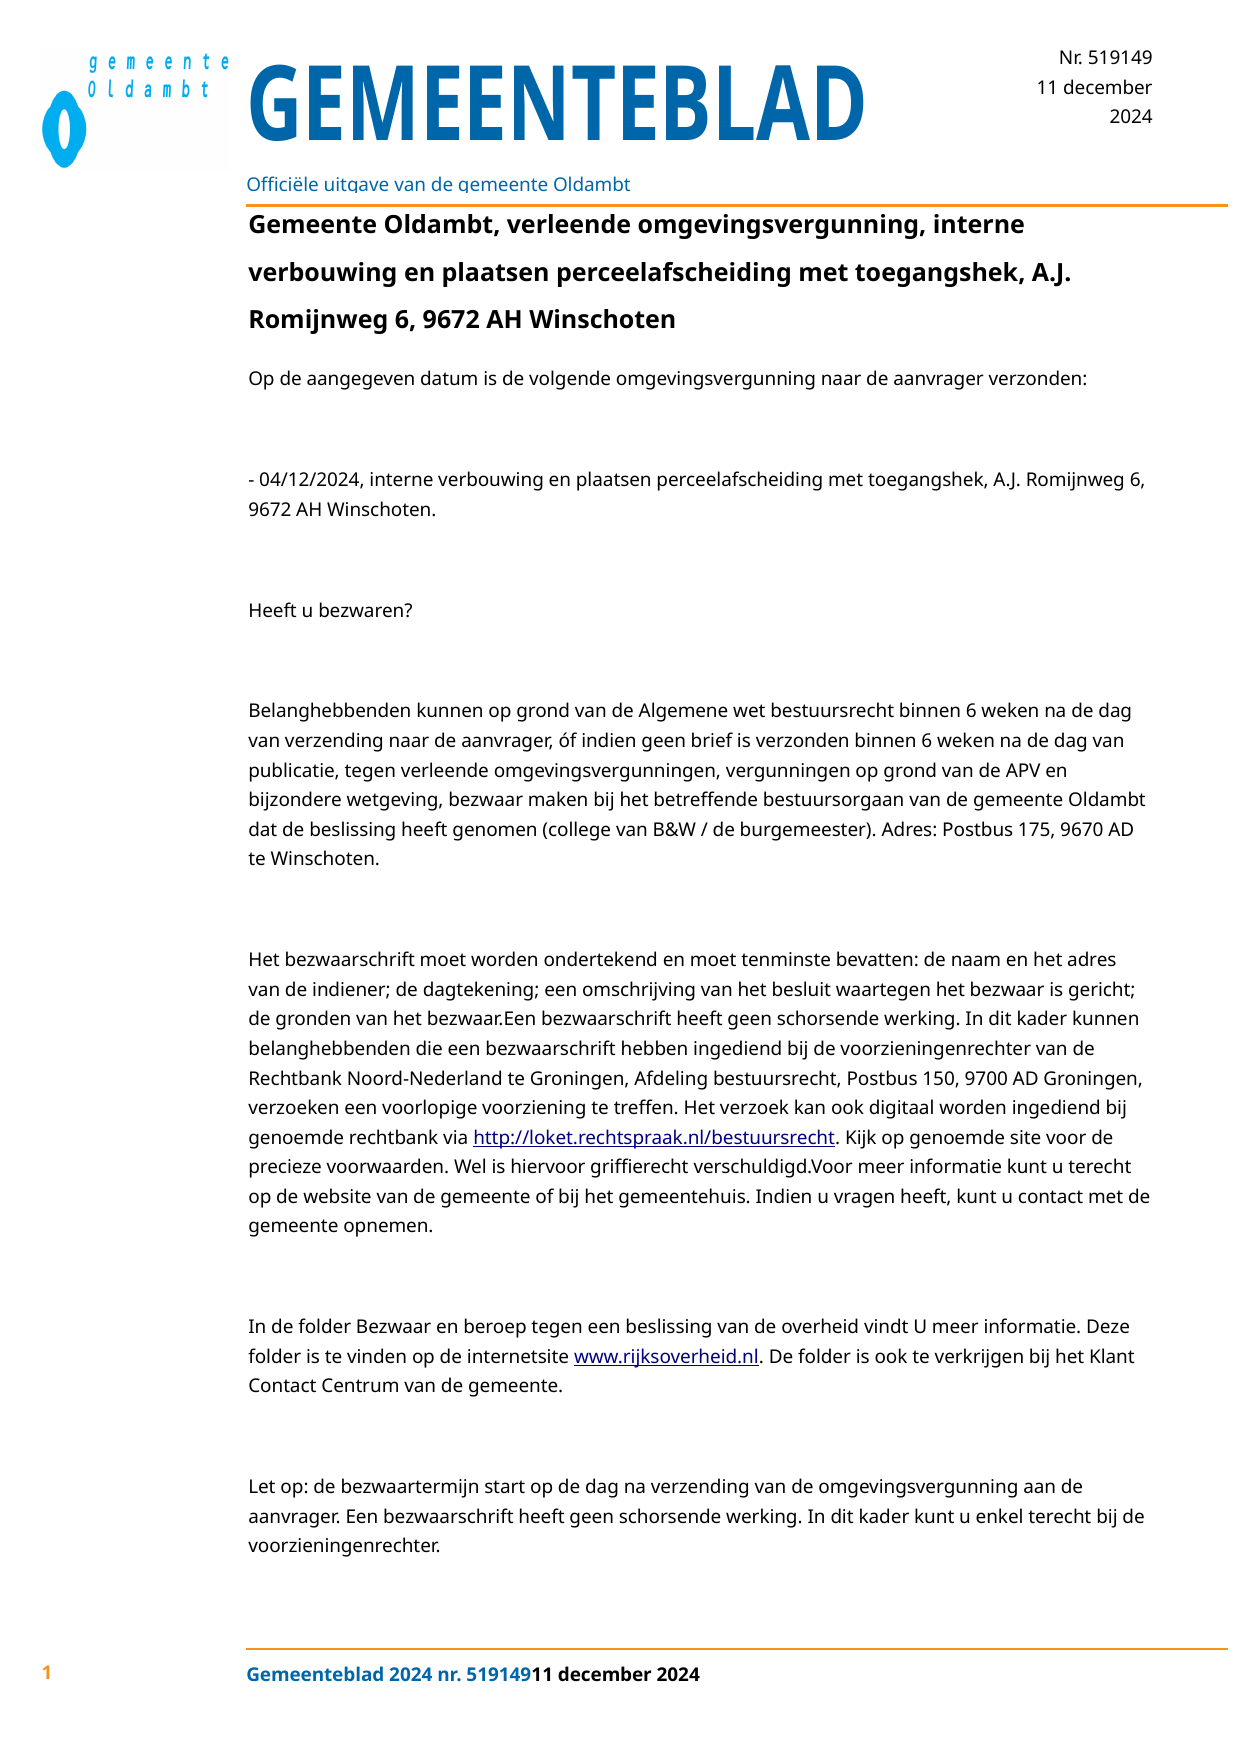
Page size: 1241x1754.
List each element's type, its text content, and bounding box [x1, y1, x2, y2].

text Gemeente Oldambt, verleende omgevingsvergunning, interne verbouwing en plaatsen perceelafscheiding met toegangshek, A.J. Romijnweg 6, 9672 AH Winschoten [248, 207, 1152, 336]
text - 04/12/2024, interne verbouwing en plaatsen perceelafscheiding met toegangshek, A.J. Romijnweg 6, 9672 AH Winschoten. [248, 466, 1152, 522]
text Op de aangegeven datum is de volgende omgevingsvergunning naar de aanvrager verzonden: [248, 366, 1152, 391]
text Heeft u bezwaren? [248, 597, 1152, 622]
picture [41, 47, 231, 172]
text Belanghebbenden kunnen op grond van de Algemene wet bestuursrecht binnen 6 weken na de dag van verzending naar de aanvrager, óf indien geen brief is verzonden binnen 6 weken na de dag van publicatie, tegen verleende omgevingsvergunningen, vergunningen op grond van de APV en bijzondere wetgeving, bezwaar maken bij het betreffende bestuursorgaan van de gemeente Oldambt dat de beslissing heeft genomen (college van B&W / de burgemeester). Adres: Postbus 175, 9670 AD te Winschoten. [248, 698, 1152, 871]
text Let op: de bezwaartermijn start op de dag na verzending van de omgevingsvergunning aan de aanvrager. Een bezwaarschrift heeft geen schorsende werking. In dit kader kunt u enkel terecht bij de voorzieningenrechter. [248, 1473, 1152, 1558]
text In de folder Bezwaar en beroep tegen een beslissing van de overheid vindt U meer informatie. Deze folder is te vinden op de internetsite www.rijksoverheid.nl. De folder is ook te verkrijgen bij het Klant Contact Centrum van de gemeente. [248, 1313, 1152, 1398]
text Het bezwaarschrift moet worden ondertekend en moet tenminste bevatten: de naam en het adres van de indiener; de dagtekening; een omschrijving van het besluit waartegen het bezwaar is gericht; de gronden van het bezwaar.Een bezwaarschrift heeft geen schorsende werking. In dit kader kunnen belanghebbenden die een bezwaarschrift hebben ingediend bij de voorzieningenrechter van de Rechtbank Noord-Nederland te Groningen, Afdeling bestuursrecht, Postbus 150, 9700 AD Groningen, verzoeken een voorlopige voorziening te treffen. Het verzoek kan ook digitaal worden ingediend bij genoemde rechtbank via http://loket.rechtspraak.nl/bestuursrecht. Kijk op genoemde site voor de precieze voorwaarden. Wel is hiervoor griffierecht verschuldigd.Voor meer informatie kunt u terecht op de website van de gemeente of bij het gemeentehuis. Indien u vragen heeft, kunt u contact met de gemeente opnemen. [248, 946, 1152, 1238]
